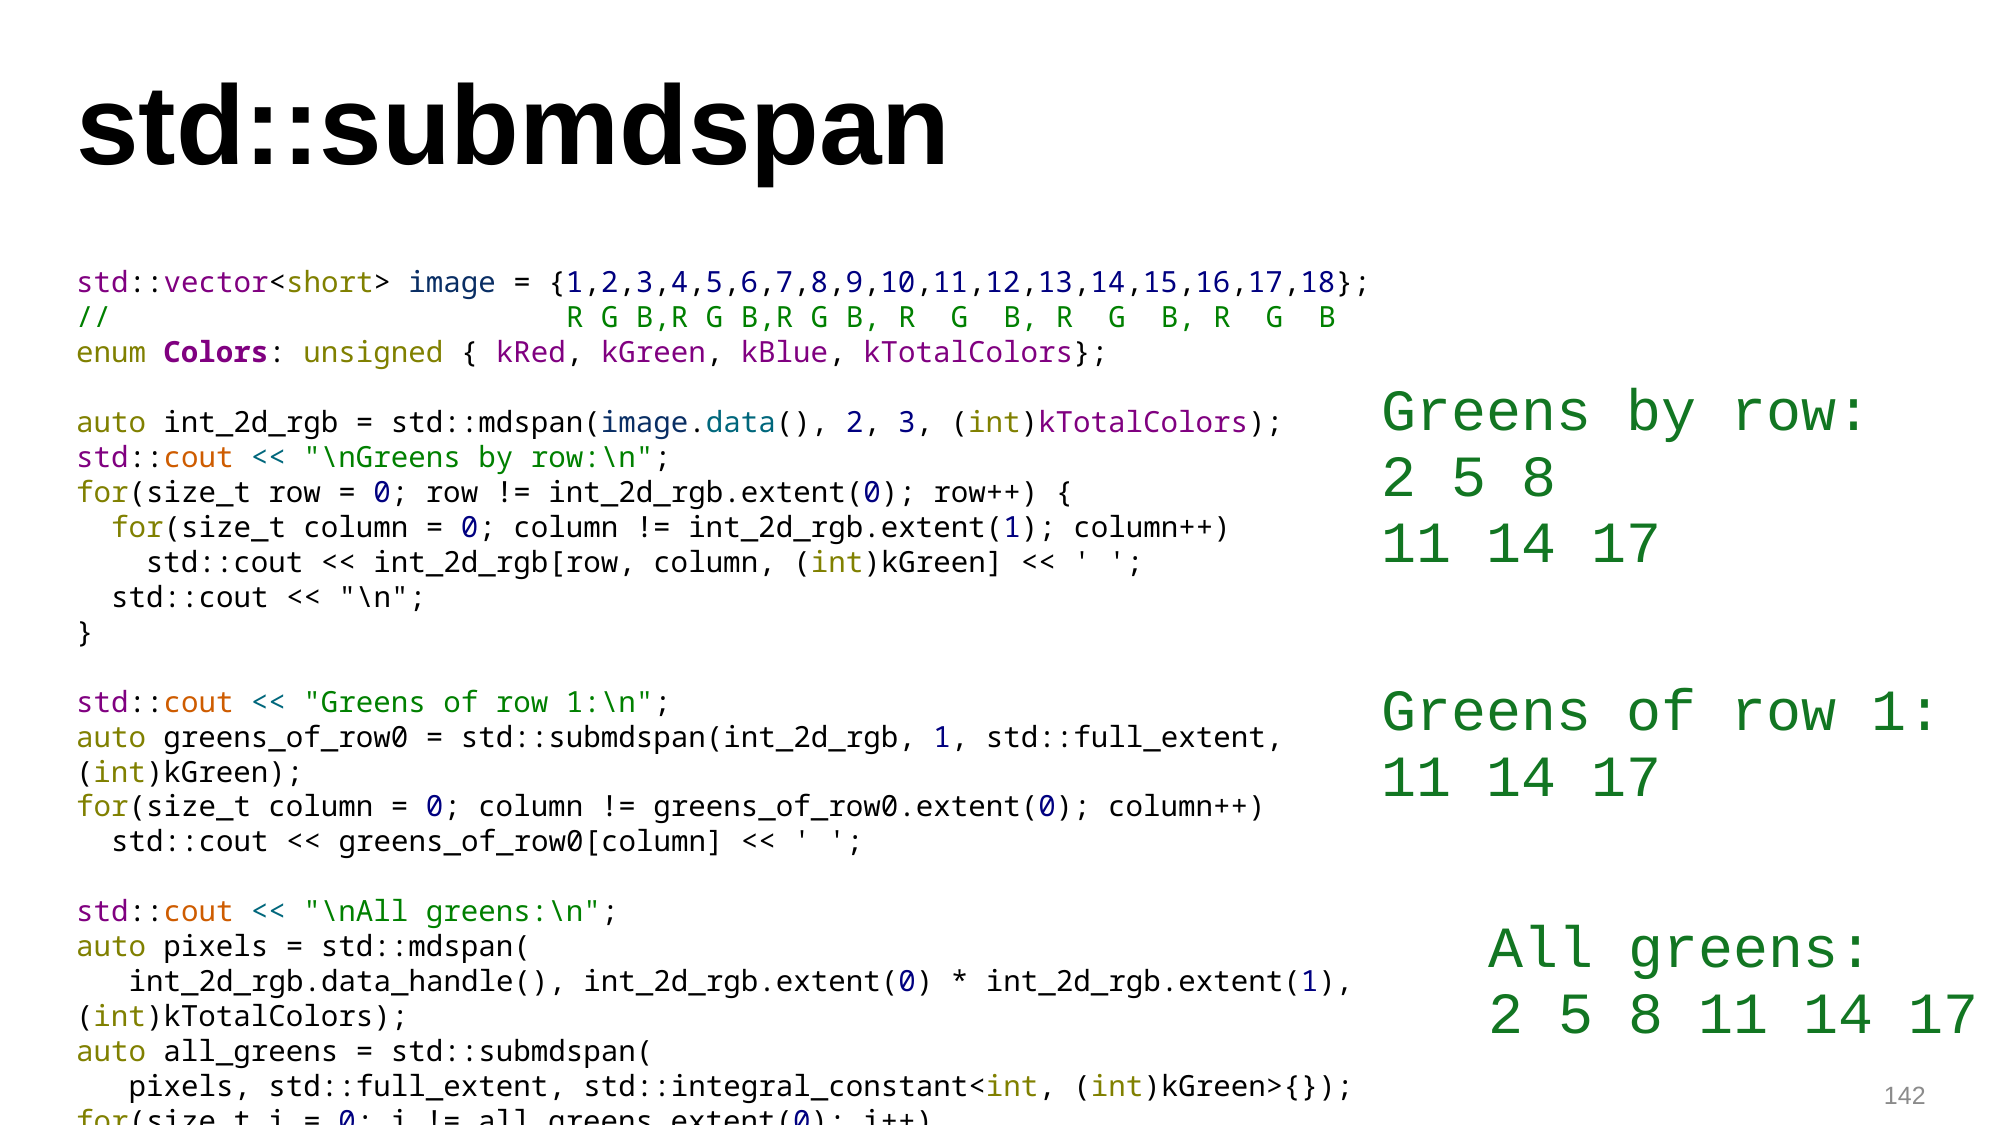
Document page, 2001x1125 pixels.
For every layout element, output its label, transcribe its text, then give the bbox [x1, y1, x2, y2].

title std::submdspan [60, 60, 1941, 196]
text_box Greens of row 1: 11 14 17 [1367, 675, 2000, 939]
list std::vector<short> image = {1,2,3,4,5,6,7,8,9,10,11,12,13,14,15,16,17,18}; // R G B,R G B,R G B, R G B, R G B, R G B enum Colors: unsigned { kRed, kGreen, kBlue, kTotalColors}; auto int_2d_rgb = std::mdspan(image.data(), 2, 3, (int)kTotalColors); std::cout << "\nGreens by row:\n"; for(size_t row = 0; row != int_2d_rgb.extent(0); row++) { for(size_t column = 0; column != int_2d_rgb.extent(1); column++) std::cout << int_2d_rgb[row, column, (int)kGreen] << ' '; std::cout << "\n"; } std::cout << "Greens of row 1:\n"; auto greens_of_row0 = std::submdspan(int_2d_rgb, 1, std::full_extent, (int)kGreen); for(size_t column = 0; column != greens_of_row0.extent(0); column++) std::cout << greens_of_row0[column] << ' '; std::cout << "\nAll greens:\n"; auto pixels = std::mdspan( int_2d_rgb.data_handle(), int_2d_rgb.extent(0) * int_2d_rgb.extent(1), (int)kTotalColors); auto all_greens = std::submdspan( pixels, std::full_extent, std::integral_constant<int, (int)kGreen>{}); for(size_t i = 0; i != all_greens.extent(0); i++) std::cout << all_greens[i] << ' '; [60, 255, 1510, 1065]
text_box All greens: 2 5 8 11 14 17 [1473, 911, 2000, 1125]
text_box Greens by row: 2 5 8 11 14 17 [1367, 375, 2000, 639]
footer [60, 1065, 1000, 1125]
